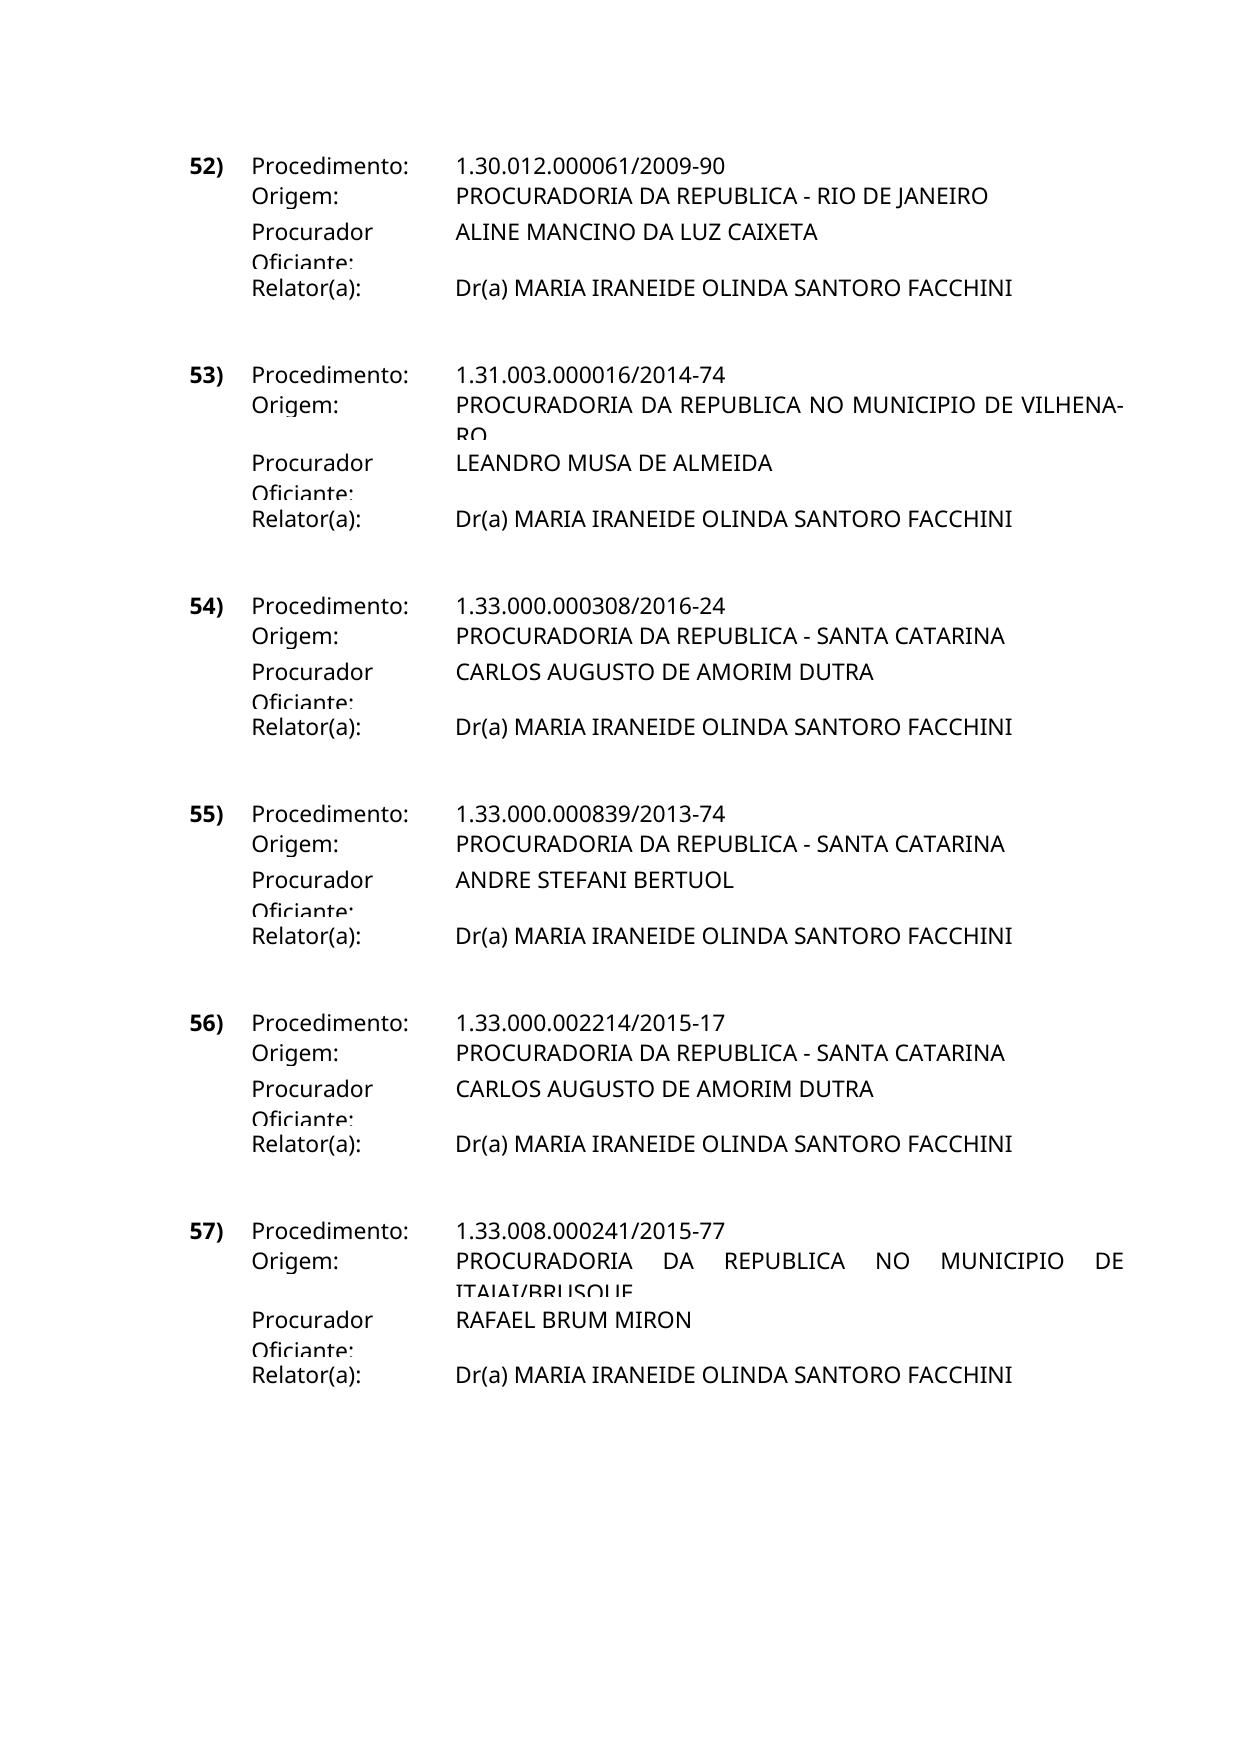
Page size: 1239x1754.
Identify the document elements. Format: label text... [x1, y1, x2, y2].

table_cell [1125, 1296, 1239, 1304]
table_cell [189, 1073, 251, 1124]
table_header [0, 0, 189, 150]
table_cell CARLOS AUGUSTO DE AMORIM DUTRA [455, 656, 1124, 707]
table_cell [189, 1065, 251, 1073]
table_cell [251, 950, 455, 1007]
table_cell Procedimento: [251, 590, 455, 618]
table_cell [1125, 272, 1239, 302]
table_cell [0, 798, 189, 827]
table_cell 1.30.012.000061/2009-90 [455, 150, 1124, 178]
table_cell [1125, 1073, 1239, 1124]
table_cell RAFAEL BRUM MIRON [455, 1304, 1124, 1355]
table_cell [189, 1128, 251, 1158]
table_cell [189, 1296, 251, 1304]
table_cell Procedimento: [251, 1007, 455, 1035]
table_cell [0, 389, 189, 417]
table_cell 1.33.008.000241/2015-77 [455, 1215, 1124, 1244]
table_header Relator(a): [251, 503, 455, 531]
table_cell [455, 533, 1124, 589]
table_cell ANDRE STEFANI BERTUOL [455, 864, 1124, 915]
table_cell [0, 1007, 189, 1035]
table_cell [251, 648, 455, 656]
table_cell [1125, 216, 1239, 267]
table_cell [0, 1158, 189, 1215]
table_cell [1125, 447, 1239, 498]
table_cell [0, 1065, 189, 1073]
table_cell [0, 590, 189, 618]
table_cell Procedimento: [251, 798, 455, 827]
table_cell 57) [189, 1215, 251, 1244]
table_header [251, 0, 455, 150]
table_cell [1125, 711, 1239, 741]
table_cell 55) [189, 798, 251, 827]
table_header Relator(a): [251, 1359, 455, 1388]
table_cell Origem: [251, 1037, 455, 1065]
table_cell [0, 1215, 189, 1244]
table_cell [251, 533, 455, 589]
table_header [189, 0, 251, 150]
table_cell [1125, 828, 1239, 857]
table_cell [251, 1274, 455, 1296]
table_cell [251, 1158, 455, 1215]
table_cell Procurador Oficiante: [251, 216, 455, 268]
table_header Dr(a) MARIA IRANEIDE OLINDA SANTORO FACCHINI [455, 1359, 1122, 1388]
table_cell [1125, 741, 1239, 798]
table_cell [1125, 620, 1239, 648]
table_cell [1125, 798, 1239, 827]
table_cell [0, 1359, 189, 1389]
table_header Dr(a) MARIA IRANEIDE OLINDA SANTORO FACCHINI [455, 503, 1122, 531]
table_cell [251, 857, 455, 864]
table_cell Procedimento: [251, 150, 455, 178]
table_cell CARLOS AUGUSTO DE AMORIM DUTRA [455, 1073, 1124, 1124]
table_cell [0, 1073, 189, 1124]
table_cell [455, 741, 1124, 798]
table_header [1125, 0, 1239, 150]
table_cell [251, 1296, 455, 1304]
table_cell [0, 920, 189, 950]
table_cell [189, 857, 251, 864]
table_cell [455, 648, 1124, 656]
table_cell [1125, 417, 1239, 439]
table_cell [0, 656, 189, 707]
table_cell [189, 1274, 251, 1296]
table_cell [0, 1245, 189, 1274]
table_cell [189, 180, 251, 208]
table_cell [189, 656, 251, 707]
table_cell [1125, 1359, 1239, 1389]
table_cell 53) [189, 359, 251, 387]
table_cell Origem: [251, 828, 455, 857]
table_cell [0, 648, 189, 656]
table_cell [0, 950, 189, 1007]
table_cell [0, 440, 189, 447]
table_cell [455, 857, 1124, 864]
table_cell [455, 950, 1124, 1007]
table_header Relator(a): [251, 711, 455, 740]
table_cell [251, 741, 455, 798]
table_cell [1125, 1158, 1239, 1215]
table_header Dr(a) MARIA IRANEIDE OLINDA SANTORO FACCHINI [455, 711, 1122, 740]
table_cell [1125, 857, 1239, 864]
table_cell [189, 417, 251, 439]
table_cell [455, 1296, 1124, 1304]
table_cell [0, 359, 189, 387]
table_cell [189, 920, 251, 950]
table_cell [189, 533, 251, 589]
table_cell [1125, 359, 1239, 387]
table_cell [189, 216, 251, 267]
table_cell [1125, 150, 1239, 178]
table_cell [0, 272, 189, 302]
table_cell [0, 857, 189, 864]
table_cell [0, 1304, 189, 1355]
table_cell [0, 209, 189, 216]
table_cell [0, 533, 189, 589]
table_cell 1.33.000.000839/2013-74 [455, 798, 1124, 827]
table_cell [1125, 648, 1239, 656]
table_cell [189, 1037, 251, 1065]
table_cell [189, 302, 251, 358]
table_cell [189, 1158, 251, 1215]
table_cell [189, 1245, 251, 1274]
table_cell [455, 209, 1124, 216]
table_cell [189, 1359, 251, 1389]
table_cell Procurador Oficiante: [251, 447, 455, 499]
table_cell 1.31.003.000016/2014-74 [455, 359, 1124, 387]
table_cell [1125, 1245, 1239, 1274]
table_header Dr(a) MARIA IRANEIDE OLINDA SANTORO FACCHINI [455, 1128, 1122, 1157]
table_cell [1125, 503, 1239, 533]
table_header [455, 0, 1124, 150]
table_cell [1125, 1065, 1239, 1073]
table_cell 1.33.000.002214/2015-17 [455, 1007, 1124, 1035]
table_cell Origem: [251, 620, 455, 648]
table_cell [0, 1296, 189, 1304]
table_cell [1125, 180, 1239, 208]
table_cell 52) [189, 150, 251, 178]
table_cell PROCURADORIA DA REPUBLICA - SANTA CATARINA [455, 1037, 1124, 1065]
table_cell [1125, 389, 1239, 417]
table_cell [455, 1158, 1124, 1215]
table_cell PROCURADORIA DA REPUBLICA NO MUNICIPIO DE VILHENA-RO [455, 389, 1124, 439]
table_cell [189, 440, 251, 447]
table_cell [1125, 1274, 1239, 1296]
table_cell [189, 741, 251, 798]
table_header Dr(a) MARIA IRANEIDE OLINDA SANTORO FACCHINI [455, 272, 1122, 300]
table_cell [1125, 590, 1239, 618]
table_cell [189, 1304, 251, 1355]
table_cell [189, 272, 251, 302]
table_cell [189, 648, 251, 656]
table_cell [0, 1128, 189, 1158]
table_cell [251, 302, 455, 358]
table_cell [1125, 302, 1239, 358]
table_header Relator(a): [251, 1128, 455, 1157]
table_cell [1125, 920, 1239, 950]
table_cell [251, 440, 455, 447]
table_cell [1125, 209, 1239, 216]
table_cell Origem: [251, 389, 455, 417]
table_cell [0, 741, 189, 798]
table_cell [189, 711, 251, 741]
table_cell Procurador Oficiante: [251, 656, 455, 708]
table_cell [1125, 1007, 1239, 1035]
table_cell [189, 389, 251, 417]
table_cell Procedimento: [251, 359, 455, 387]
table_cell Procedimento: [251, 1215, 455, 1244]
table_cell [0, 447, 189, 498]
table_cell [189, 950, 251, 1007]
table_cell [0, 302, 189, 358]
table_cell [1125, 1215, 1239, 1244]
table_cell PROCURADORIA DA REPUBLICA - SANTA CATARINA [455, 620, 1124, 648]
table_cell [189, 447, 251, 498]
table_cell [0, 150, 189, 178]
table_header Relator(a): [251, 272, 455, 300]
table_cell [0, 864, 189, 915]
table_cell [1125, 1037, 1239, 1065]
table_cell PROCURADORIA DA REPUBLICA NO MUNICIPIO DE ITAJAI/BRUSQUE [455, 1245, 1124, 1296]
table_cell [1125, 1304, 1239, 1355]
table_cell [1125, 1128, 1239, 1158]
table_cell [0, 216, 189, 267]
table_cell [251, 417, 455, 439]
table_cell PROCURADORIA DA REPUBLICA - RIO DE JANEIRO [455, 180, 1124, 208]
table_cell [1125, 440, 1239, 447]
table_cell LEANDRO MUSA DE ALMEIDA [455, 447, 1124, 498]
table_cell ALINE MANCINO DA LUZ CAIXETA [455, 216, 1124, 267]
table_cell [189, 864, 251, 915]
table_cell [189, 620, 251, 648]
table_header Relator(a): [251, 920, 455, 948]
table_cell [0, 1037, 189, 1065]
table_cell [0, 711, 189, 741]
table_cell 56) [189, 1007, 251, 1035]
table_cell [0, 417, 189, 439]
table_cell [189, 503, 251, 533]
table_cell [0, 620, 189, 648]
table_cell Origem: [251, 1245, 455, 1274]
table_cell [0, 503, 189, 533]
table_cell 54) [189, 590, 251, 618]
table_cell [1125, 950, 1239, 1007]
table_cell [455, 302, 1124, 358]
table_cell PROCURADORIA DA REPUBLICA - SANTA CATARINA [455, 828, 1124, 857]
table_cell [0, 180, 189, 208]
table_cell Procurador Oficiante: [251, 864, 455, 917]
table_cell [1125, 656, 1239, 707]
table_cell [455, 1065, 1124, 1073]
table_cell [0, 1274, 189, 1296]
table_cell Procurador Oficiante: [251, 1304, 455, 1356]
table_cell Procurador Oficiante: [251, 1073, 455, 1125]
table_cell [455, 440, 1124, 447]
table_cell [251, 1065, 455, 1073]
table_cell 1.33.000.000308/2016-24 [455, 590, 1124, 618]
table_cell [1125, 864, 1239, 915]
table_header Dr(a) MARIA IRANEIDE OLINDA SANTORO FACCHINI [455, 920, 1122, 948]
table_cell [0, 828, 189, 857]
table_cell Origem: [251, 180, 455, 208]
table_cell [189, 828, 251, 857]
table_cell [189, 209, 251, 216]
table_cell [1125, 533, 1239, 589]
table_cell [251, 209, 455, 216]
